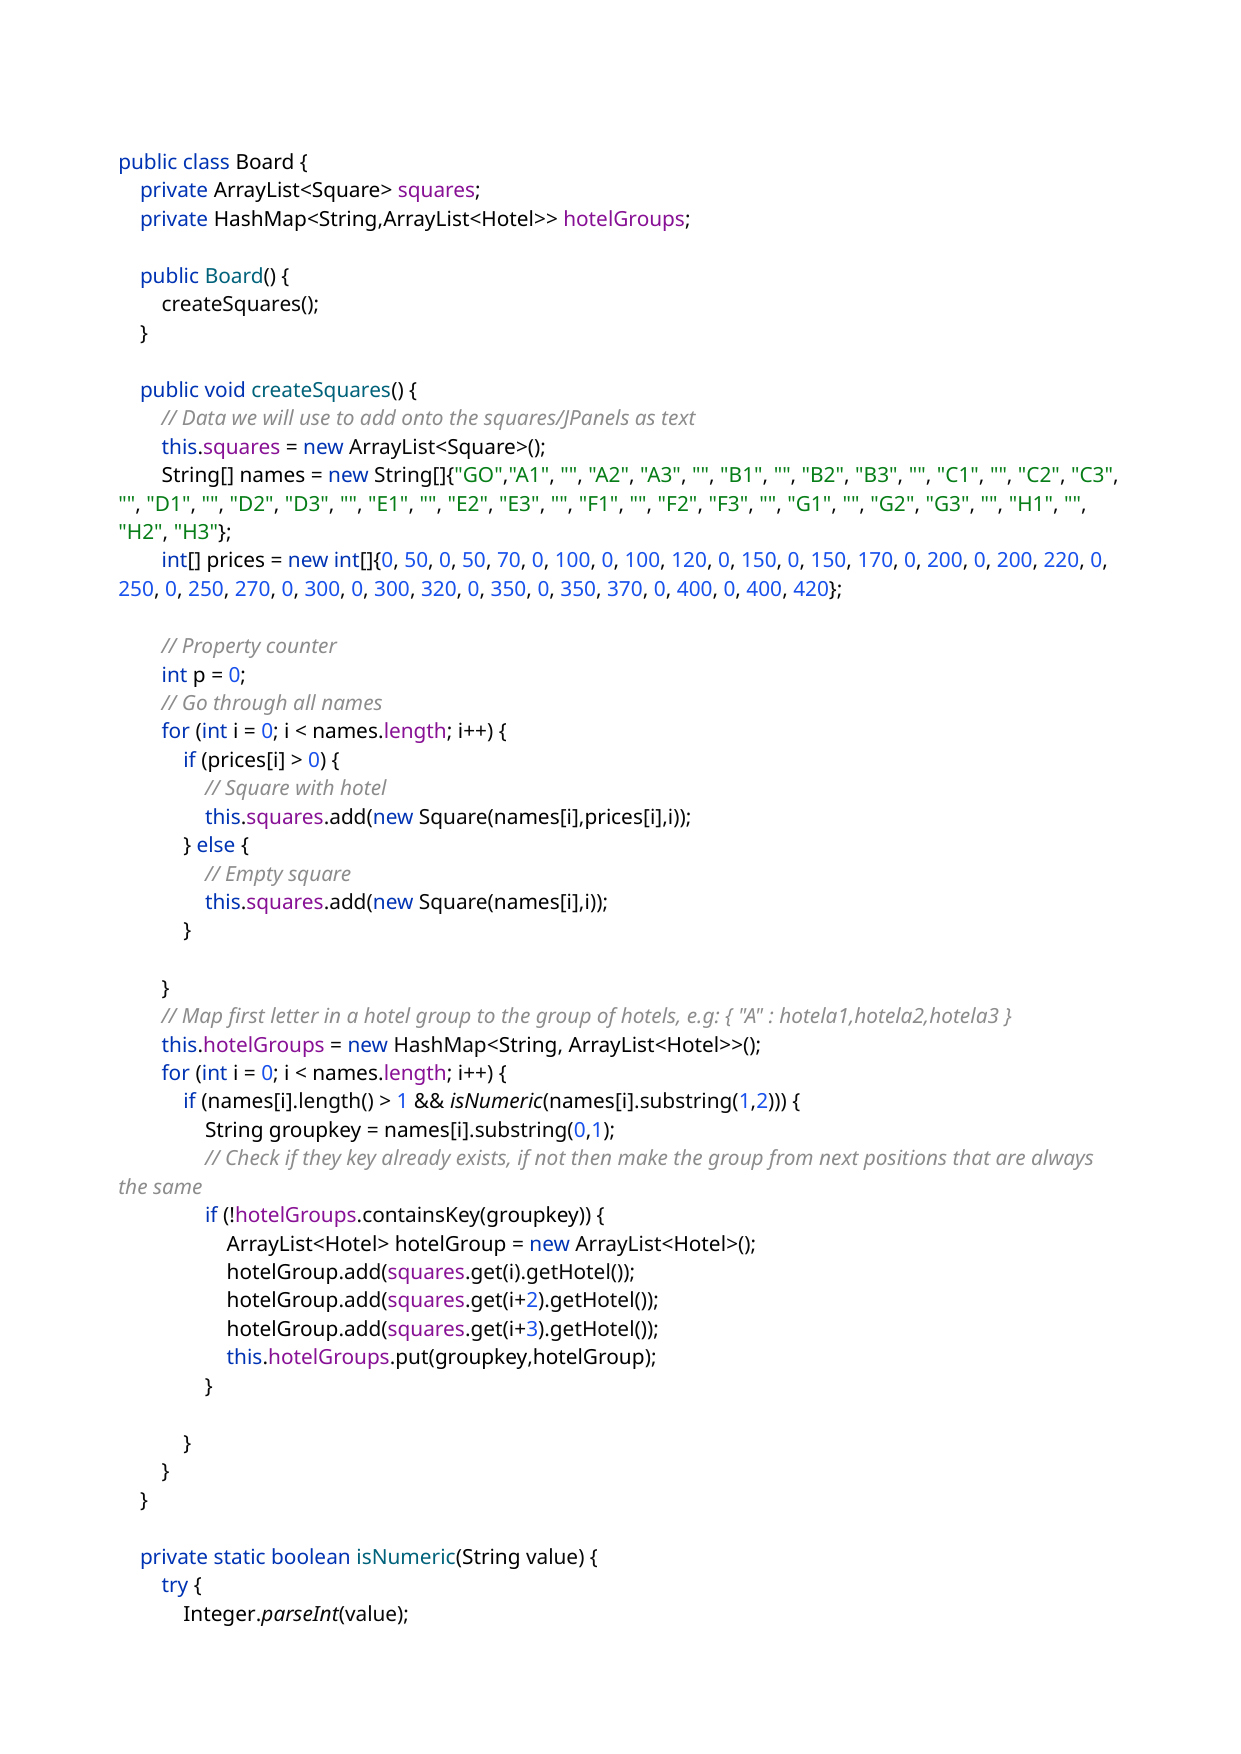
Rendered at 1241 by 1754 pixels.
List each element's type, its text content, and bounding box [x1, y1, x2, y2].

text public class Board { private ArrayList<Square> squares; private HashMap<String,ArrayList<Hotel>> hotelGroups; public Board() { createSquares(); } public void createSquares() { // Data we will use to add onto the squares/JPanels as text this.squares = new ArrayList<Square>(); String[] names = new String[]{"GO","A1", "", "A2", "A3", "", "B1", "", "B2", "B3", "", "C1", "", "C2", "C3", "", "D1", "", "D2", "D3", "", "E1", "", "E2", "E3", "", "F1", "", "F2", "F3", "", "G1", "", "G2", "G3", "", "H1", "", "H2", "H3"}; int[] prices = new int[]{0, 50, 0, 50, 70, 0, 100, 0, 100, 120, 0, 150, 0, 150, 170, 0, 200, 0, 200, 220, 0, 250, 0, 250, 270, 0, 300, 0, 300, 320, 0, 350, 0, 350, 370, 0, 400, 0, 400, 420}; // Property counter int p = 0; // Go through all names for (int i = 0; i < names.length; i++) { if (prices[i] > 0) { // Square with hotel this.squares.add(new Square(names[i],prices[i],i)); } else { // Empty square this.squares.add(new Square(names[i],i)); } } // Map first letter in a hotel group to the group of hotels, e.g: { "A" : hotela1,hotela2,hotela3 } this.hotelGroups = new HashMap<String, ArrayList<Hotel>>(); for (int i = 0; i < names.length; i++) { if (names[i].length() > 1 && isNumeric(names[i].substring(1,2))) { String groupkey = names[i].substring(0,1); // Check if they key already exists, if not then make the group from next positions that are always the same if (!hotelGroups.containsKey(groupkey)) { ArrayList<Hotel> hotelGroup = new ArrayList<Hotel>(); hotelGroup.add(squares.get(i).getHotel()); hotelGroup.add(squares.get(i+2).getHotel()); hotelGroup.add(squares.get(i+3).getHotel()); this.hotelGroups.put(groupkey,hotelGroup); } } } } private static boolean isNumeric(String value) { try { Integer.parseInt(value); [118, 118, 1122, 1627]
